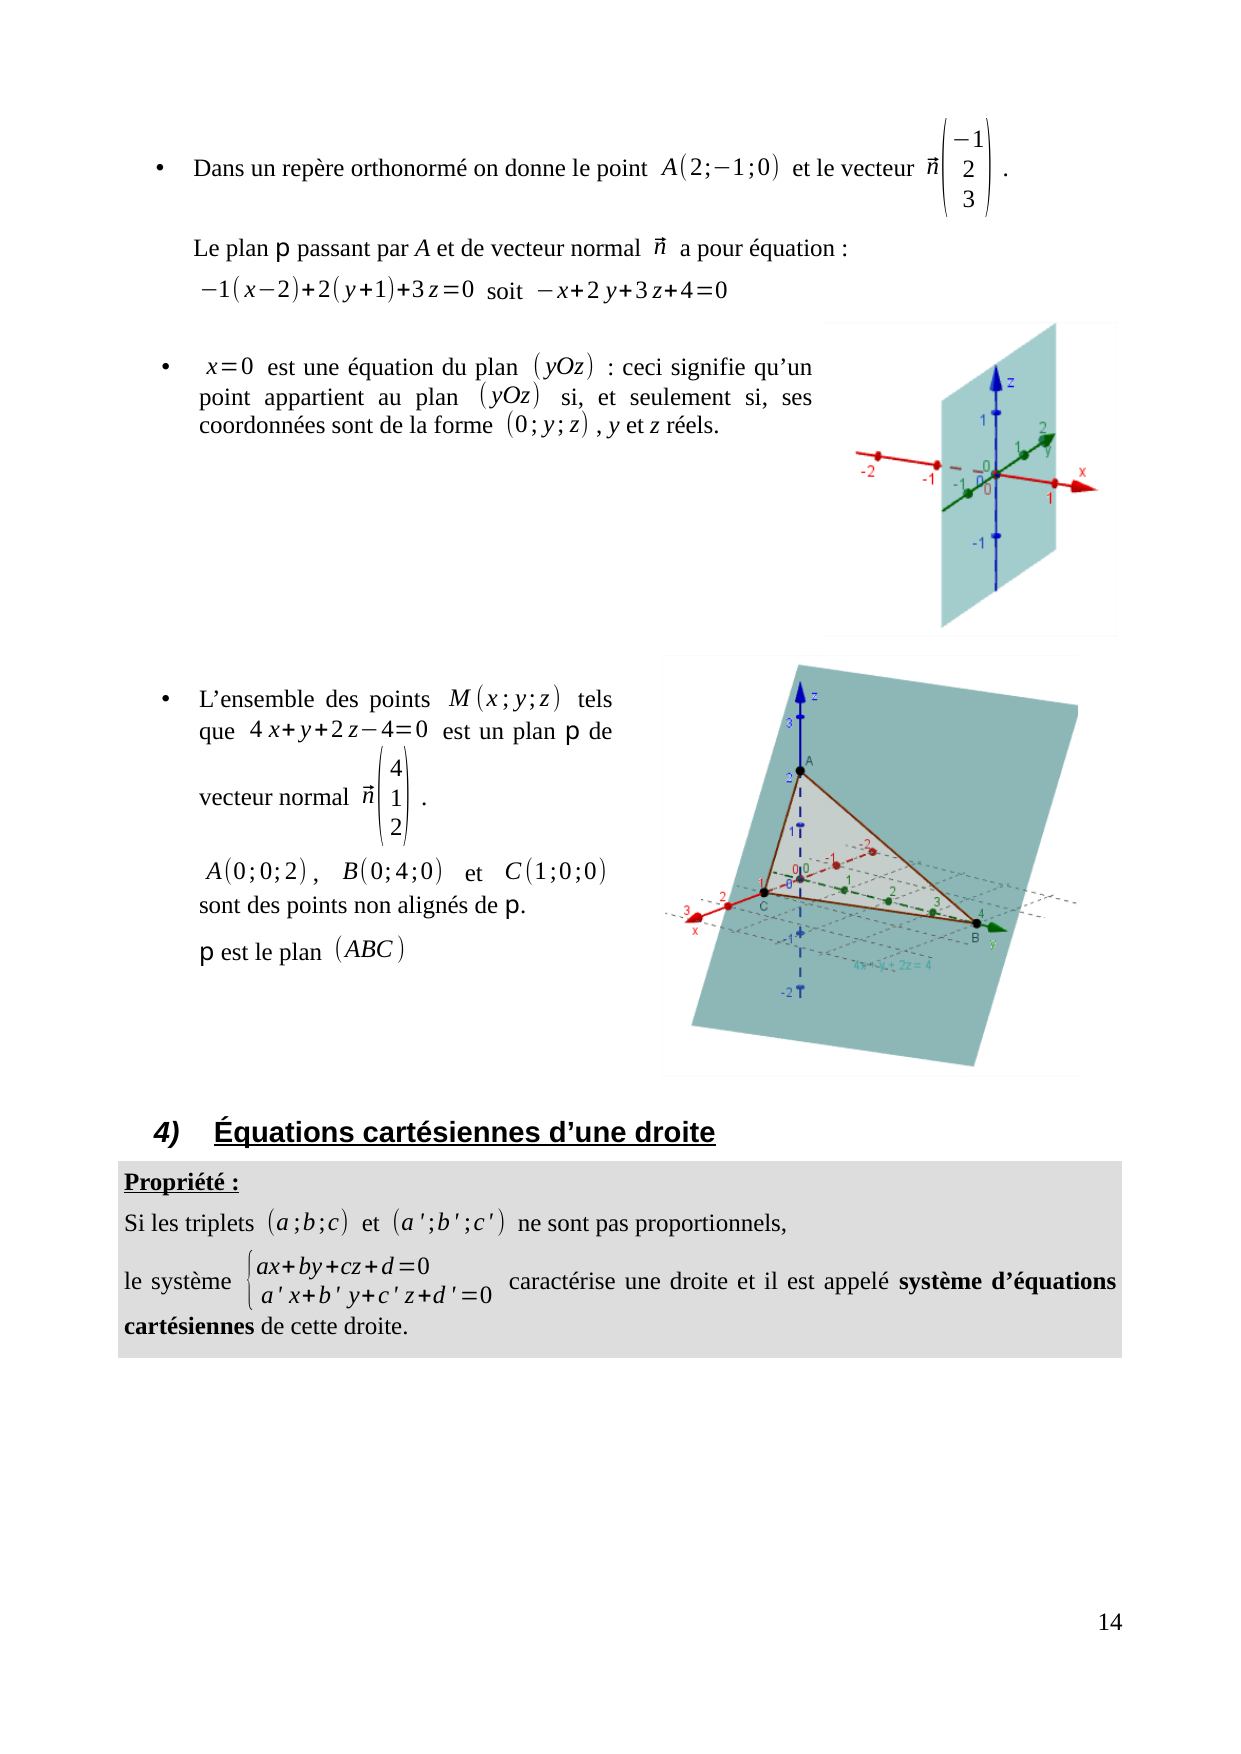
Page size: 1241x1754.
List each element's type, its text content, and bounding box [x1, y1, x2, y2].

table_header est une équation du plan : ceci signifie qu’un point appartient au plan si, et seulement si, ses coordonnées sont de la forme , y et z réels. [118, 317, 818, 649]
list Le plan p passant par A et de vecteur normal a pour équation : [156, 229, 1122, 263]
table_header [618, 649, 1123, 1090]
table_header Propriété : Si les triplets et ne sont pas proportionnels, le système caractérise une droite et il est appelé système d’équations cartésiennes de cette droite. [118, 1161, 1122, 1358]
picture [823, 322, 1118, 637]
list soit [156, 276, 1122, 304]
table_header L’ensemble des points tels que est un plan p de vecteur normal . , et sont des points non alignés de p. p est le plan [118, 649, 618, 1090]
list Dans un repère orthonormé on donne le point et le vecteur . [156, 118, 1122, 217]
table_header [818, 317, 1123, 649]
subtitle Équations cartésiennes d’une droite [153, 1115, 1122, 1148]
picture [662, 655, 1079, 1077]
